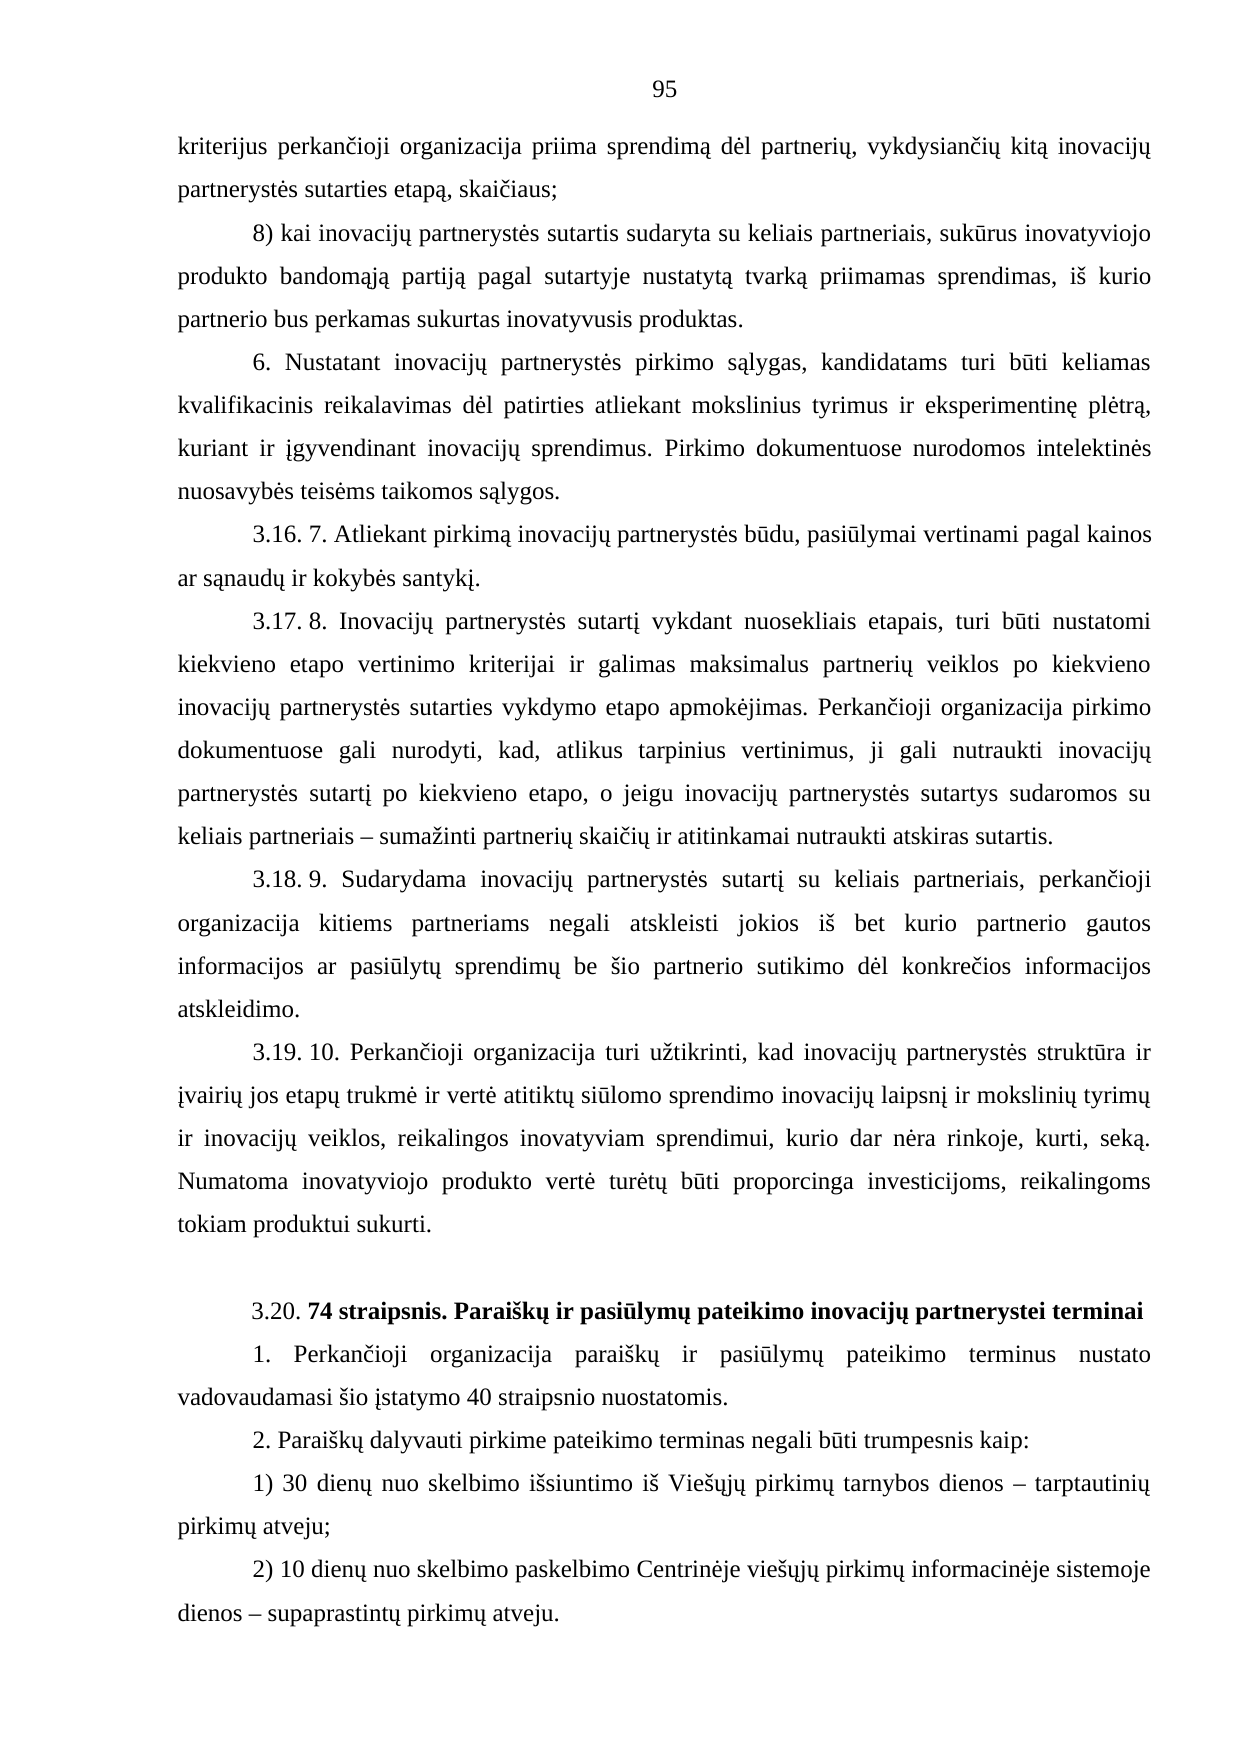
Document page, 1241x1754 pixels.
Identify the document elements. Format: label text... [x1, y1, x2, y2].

subtitle 10. Perkančioji organizacija turi užtikrinti, kad inovacijų partnerystės struktūra ir įvairių jos etapų trukmė ir vertė atitiktų siūlomo sprendimo inovacijų laipsnį ir mokslinių tyrimų ir inovacijų veiklos, reikalingos inovatyviam sprendimui, kurio dar nėra rinkoje, kurti, seką. Numatoma inovatyviojo produkto vertė turėtų būti proporcinga investicijoms, reikalingoms tokiam produktui sukurti. [177, 1037, 1152, 1238]
text 1) 30 dienų nuo skelbimo išsiuntimo iš Viešųjų pirkimų tarnybos dienos – tarptautinių pirkimų atveju; [177, 1468, 1152, 1540]
text 6. Nustatant inovacijų partnerystės pirkimo sąlygas, kandidatams turi būti keliamas kvalifikacinis reikalavimas dėl patirties atliekant mokslinius tyrimus ir eksperimentinę plėtrą, kuriant ir įgyvendinant inovacijų sprendimus. Pirkimo dokumentuose nurodomos intelektinės nuosavybės teisėms taikomos sąlygos. [177, 347, 1152, 505]
subtitle 8. Inovacijų partnerystės sutartį vykdant nuosekliais etapais, turi būti nustatomi kiekvieno etapo vertinimo kriterijai ir galimas maksimalus partnerių veiklos po kiekvieno inovacijų partnerystės sutarties vykdymo etapo apmokėjimas. Perkančioji organizacija pirkimo dokumentuose gali nurodyti, kad, atlikus tarpinius vertinimus, ji gali nutraukti inovacijų partnerystės sutartį po kiekvieno etapo, o jeigu inovacijų partnerystės sutartys sudaromos su keliais partneriais – sumažinti partnerių skaičių ir atitinkamai nutraukti atskiras sutartis. [177, 606, 1152, 850]
text 2. Paraiškų dalyvauti pirkime pateikimo terminas negali būti trumpesnis kaip: [177, 1425, 1152, 1454]
subtitle 7. Atliekant pirkimą inovacijų partnerystės būdu, pasiūlymai vertinami pagal kainos ar sąnaudų ir kokybės santykį. [177, 519, 1152, 591]
subtitle 74 straipsnis. Paraiškų ir pasiūlymų pateikimo inovacijų partnerystei terminai [251, 1296, 1152, 1324]
subtitle kriterijus perkančioji organizacija priima sprendimą dėl partnerių, vykdysiančių kitą inovacijų partnerystės sutarties etapą, skaičiaus; [177, 131, 1152, 203]
subtitle 9. Sudarydama inovacijų partnerystės sutartį su keliais partneriais, perkančioji organizacija kitiems partneriams negali atskleisti jokios iš bet kurio partnerio gautos informacijos ar pasiūlytų sprendimų be šio partnerio sutikimo dėl konkrečios informacijos atskleidimo. [177, 864, 1152, 1023]
text 1. Perkančioji organizacija paraiškų ir pasiūlymų pateikimo terminus nustato vadovaudamasi šio įstatymo 40 straipsnio nuostatomis. [177, 1339, 1152, 1411]
text 2) 10 dienų nuo skelbimo paskelbimo Centrinėje viešųjų pirkimų informacinėje sistemoje dienos – supaprastintų pirkimų atveju. [177, 1554, 1152, 1626]
text 8) kai inovacijų partnerystės sutartis sudaryta su keliais partneriais, sukūrus inovatyviojo produkto bandomąją partiją pagal sutartyje nustatytą tvarką priimamas sprendimas, iš kurio partnerio bus perkamas sukurtas inovatyvusis produktas. [177, 218, 1152, 333]
